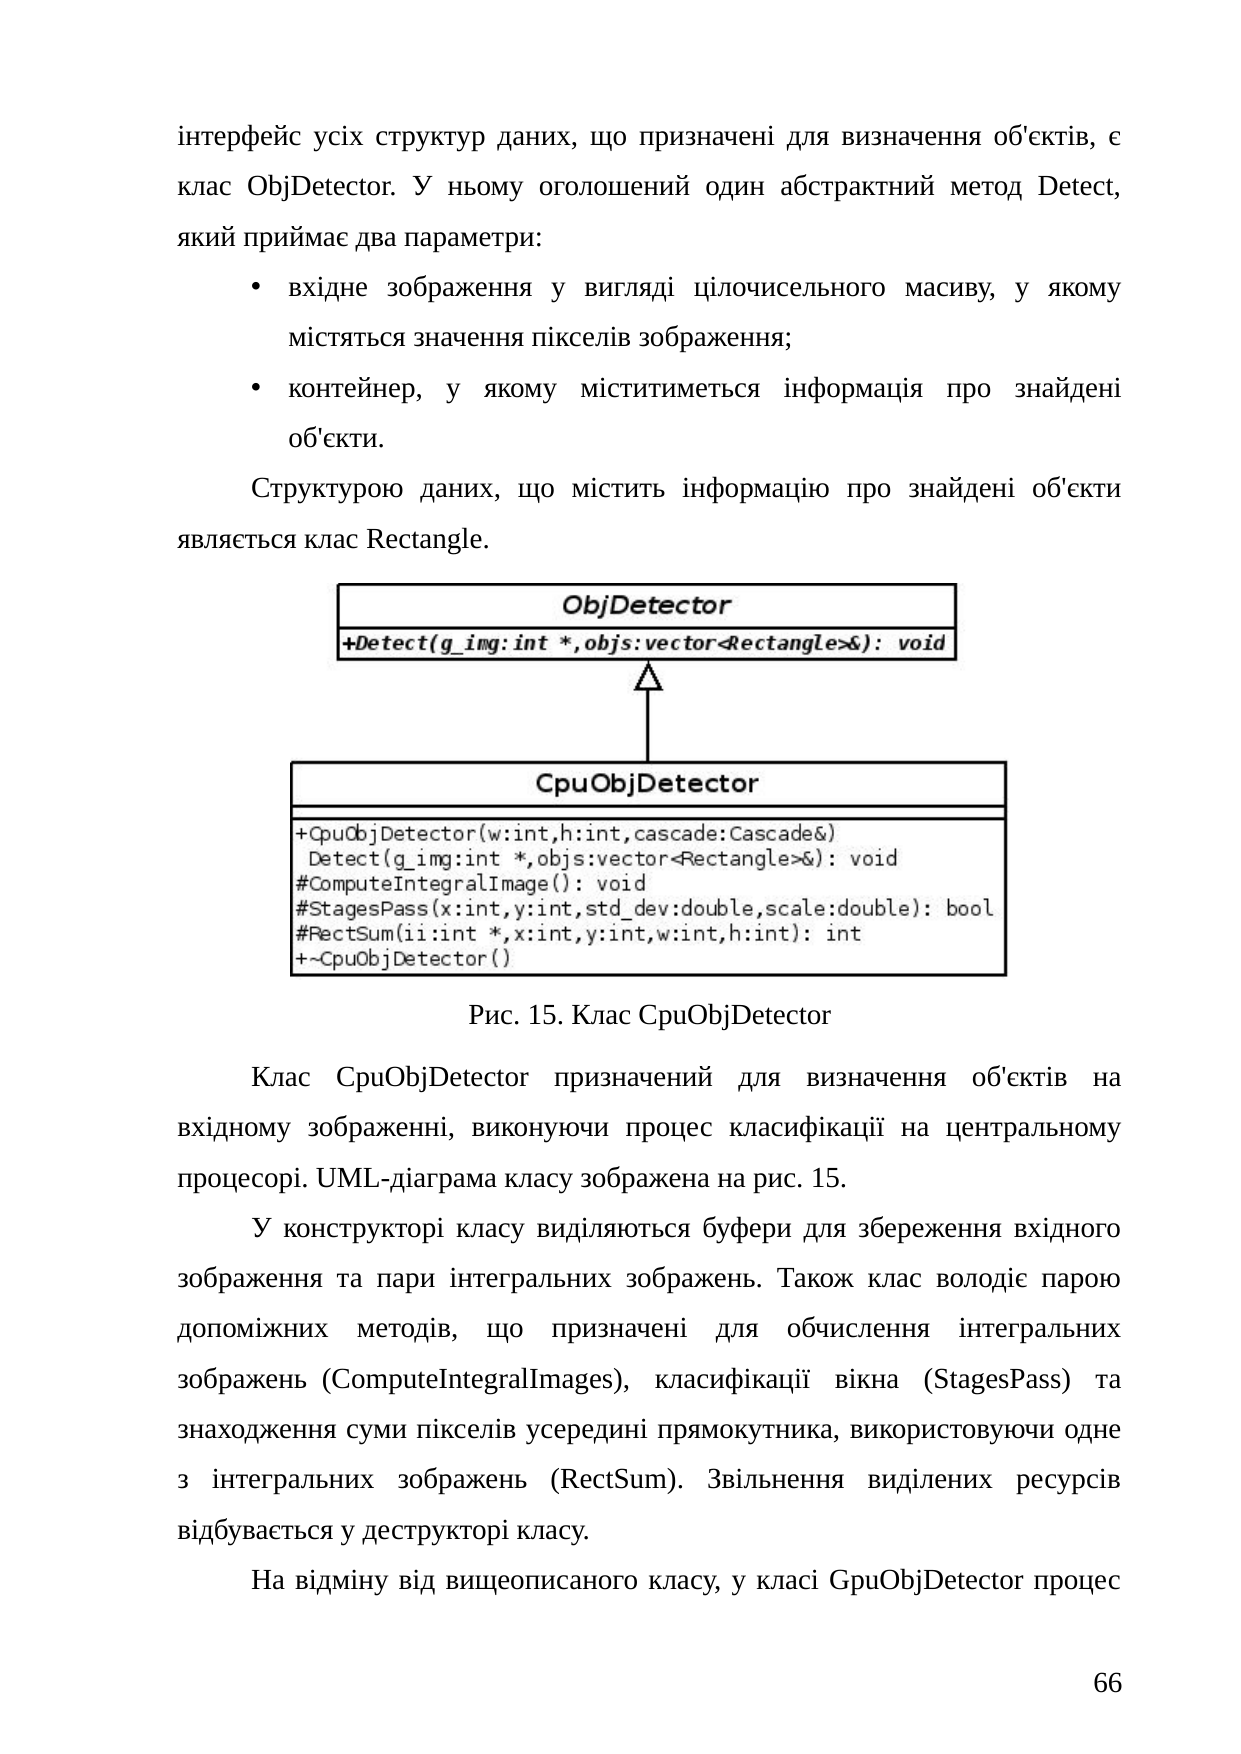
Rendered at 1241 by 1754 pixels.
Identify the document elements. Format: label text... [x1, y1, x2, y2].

text На відміну від вищеописаного класу, у класі GpuObjDetector процес [177, 1562, 1122, 1596]
picture [290, 583, 1009, 980]
list контейнер, у якому міститиметься інформація про знайдені об'єкти. [251, 370, 1122, 454]
text інтерфейс усіх структур даних, що призначені для визначення об'єктів, є клас ObjDetector. У ньому оголошений один абстрактний метод Detect, який приймає два параметри: [177, 118, 1122, 252]
text У конструкторі класу виділяються буфери для збереження вхідного зображення та пари інтегральних зображень. Також клас володіє парою допоміжних методів, що призначені для обчислення інтегральних зображень (ComputeIntegralImages), класифікації вікна (StagesPass) та знаходження суми пікселів усередині прямокутника, використовуючи одне з інтегральних зображень (RectSum). Звільнення виділених ресурсів відбувається у деструкторі класу. [177, 1210, 1122, 1545]
text Рис. 15. Клас CpuObjDetector [177, 997, 1122, 1030]
text Клас CpuObjDetector призначений для визначення об'єктів на вхідному зображенні, виконуючи процес класифікації на центральному процесорі. UML-діаграма класу зображена на рис. 15. [177, 1059, 1122, 1193]
text Структурою даних, що містить інформацію про знайдені об'єкти являється клас Rectangle. [177, 471, 1122, 554]
list вхідне зображення у вигляді цілочисельного масиву, у якому містяться значення пікселів зображення; [251, 269, 1122, 353]
